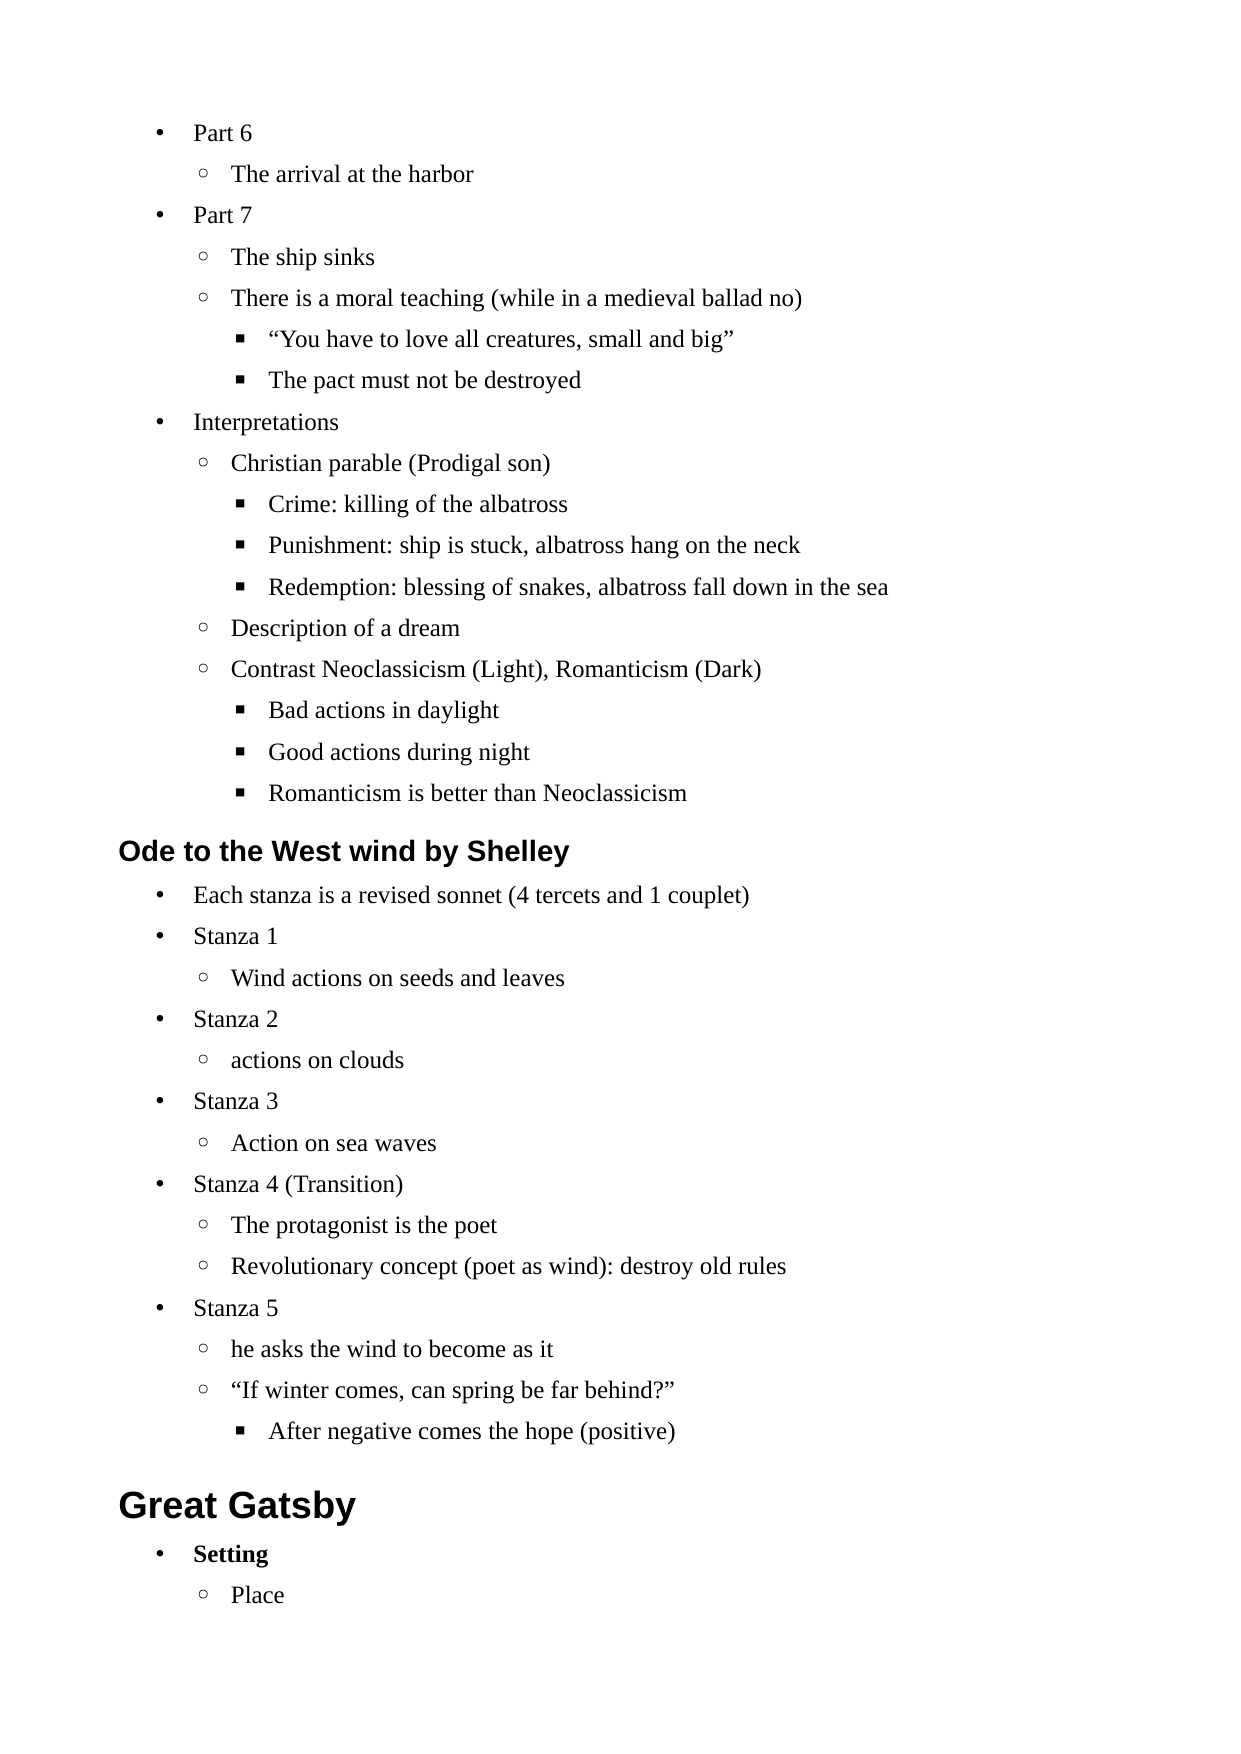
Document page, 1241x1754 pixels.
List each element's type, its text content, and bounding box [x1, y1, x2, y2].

list Wind actions on seeds and leaves [193, 963, 1122, 991]
list Contrast Neoclassicism (Light), Romanticism (Dark) [193, 654, 1122, 683]
list Each stanza is a revised sonnet (4 tercets and 1 couplet) [156, 880, 1122, 909]
list Revolutionary concept (poet as wind): destroy old rules [193, 1251, 1122, 1280]
list Interpretations [156, 407, 1122, 436]
list After negative comes the hope (positive) [231, 1416, 1122, 1445]
list “You have to love all creatures, small and big” [231, 324, 1122, 353]
list Punishment: ship is stuck, albatross hang on the neck [231, 531, 1122, 559]
subtitle Ode to the West wind by Shelley [118, 834, 1122, 868]
list Place [193, 1580, 1122, 1609]
list actions on clouds [193, 1045, 1122, 1074]
list Bad actions in daylight [231, 696, 1122, 724]
list There is a moral teaching (while in a medieval ballad no) [193, 283, 1122, 312]
list Good actions during night [231, 737, 1122, 766]
list The arrival at the harbor [193, 159, 1122, 188]
list Redemption: blessing of snakes, albatross fall down in the sea [231, 572, 1122, 601]
list Action on sea waves [193, 1128, 1122, 1156]
list Stanza 4 (Transition) [156, 1169, 1122, 1198]
list Stanza 2 [156, 1004, 1122, 1033]
list Crime: killing of the albatross [231, 489, 1122, 518]
list Romanticism is better than Neoclassicism [231, 778, 1122, 807]
list The ship sinks [193, 242, 1122, 271]
list Stanza 1 [156, 921, 1122, 950]
list Christian parable (Prodigal son) [193, 448, 1122, 477]
list Stanza 3 [156, 1086, 1122, 1115]
list Description of a dream [193, 613, 1122, 642]
list Setting [156, 1539, 1122, 1568]
list Part 7 [156, 201, 1122, 229]
list Stanza 5 [156, 1293, 1122, 1321]
list “If winter comes, can spring be far behind?” [193, 1375, 1122, 1404]
list The protagonist is the poet [193, 1210, 1122, 1239]
list Part 6 [156, 118, 1122, 147]
list The pact must not be destroyed [231, 366, 1122, 394]
list he asks the wind to become as it [193, 1334, 1122, 1363]
subtitle Great Gatsby [118, 1483, 1122, 1526]
